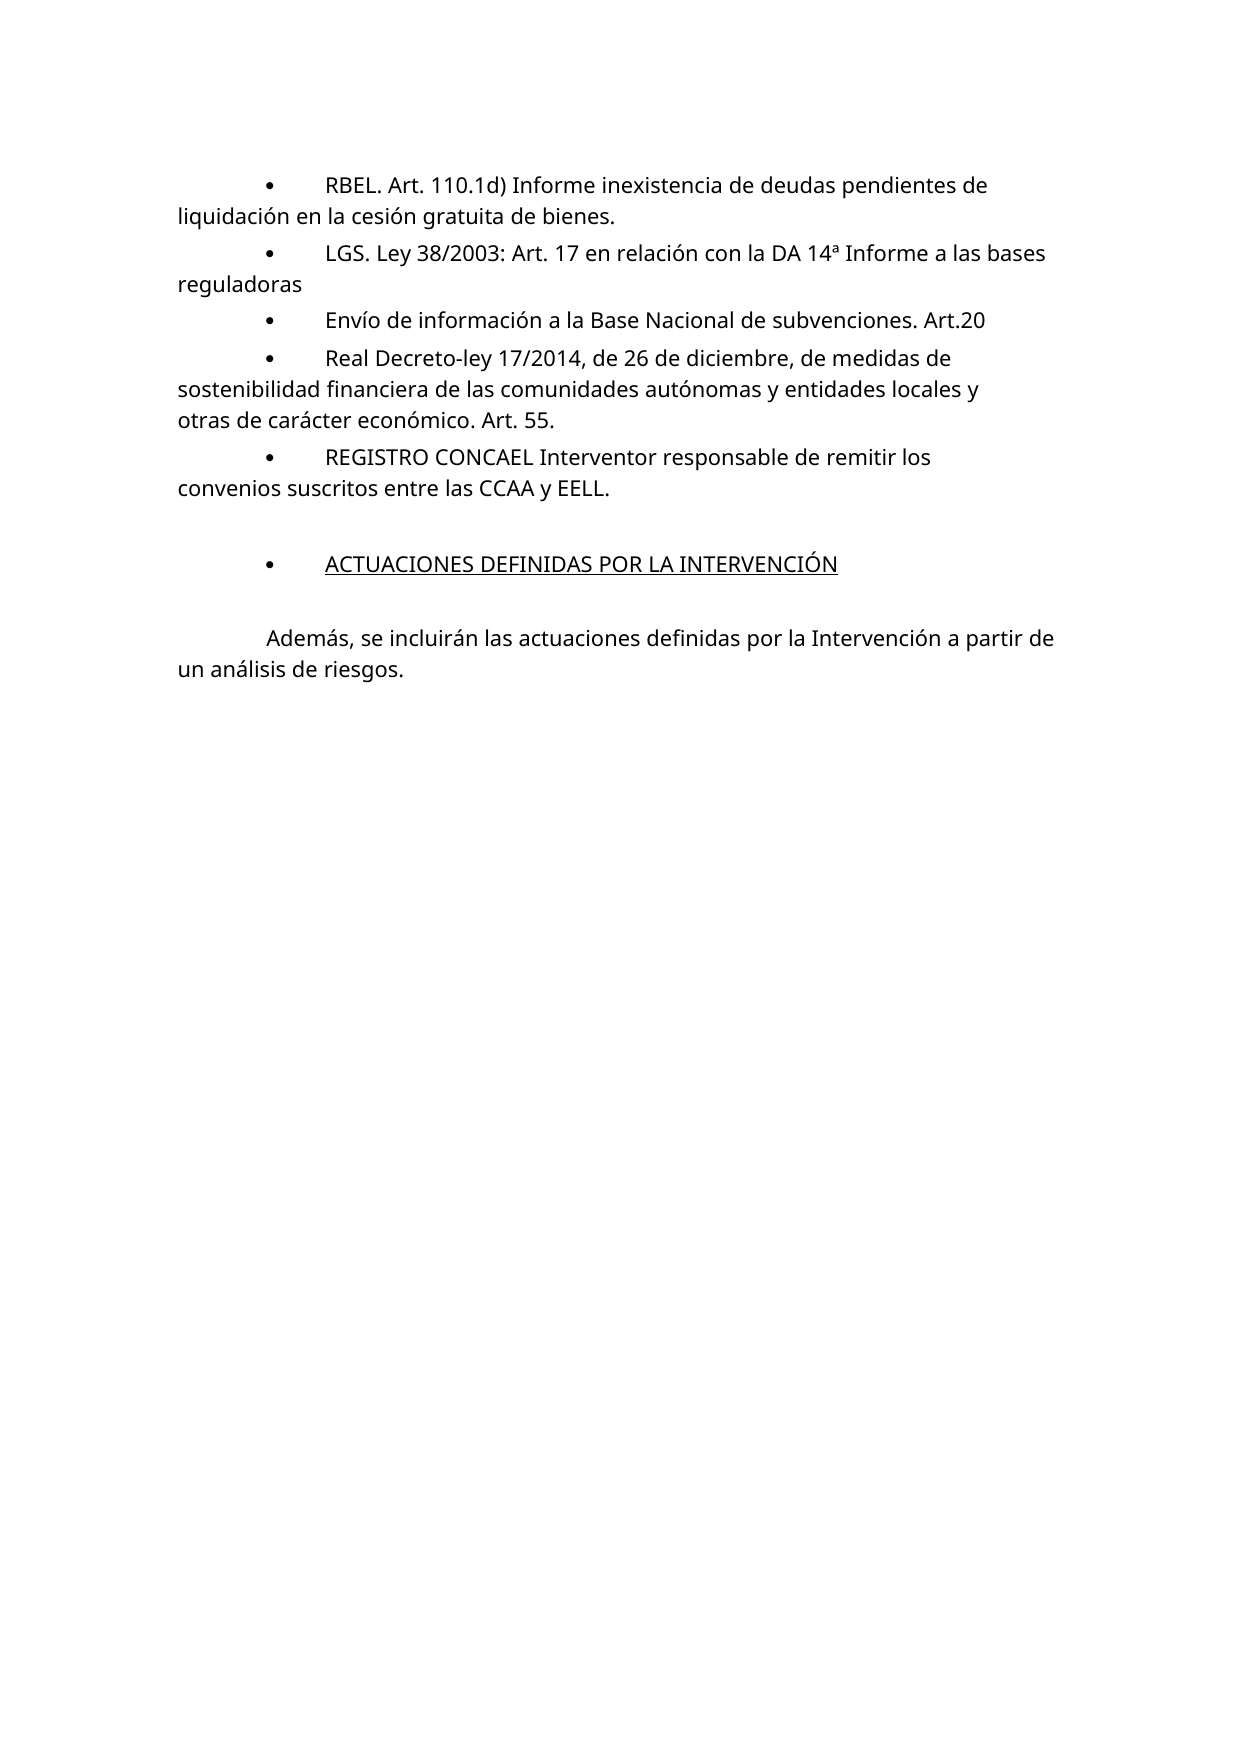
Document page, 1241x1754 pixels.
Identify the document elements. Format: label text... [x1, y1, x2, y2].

list RBEL. Art. 110.1d) Informe inexistencia de deudas pendientes de liquidación en la cesión gratuita de bienes. [177, 170, 1047, 231]
list ACTUACIONES DEFINIDAS POR LA INTERVENCIÓN [266, 549, 1192, 578]
list LGS. Ley 38/2003: Art. 17 en relación con la DA 14ª Informe a las bases reguladoras [177, 238, 1060, 298]
text Además, se incluirán las actuaciones definidas por la Intervención a partir de un análisis de riesgos. [177, 623, 1067, 683]
list Envío de información a la Base Nacional de subvenciones. Art.20 [266, 306, 1192, 335]
list REGISTRO CONCAEL Interventor responsable de remitir los convenios suscritos entre las CCAA y EELL. [177, 442, 980, 503]
list Real Decreto-ley 17/2014, de 26 de diciembre, de medidas de sostenibilidad financiera de las comunidades autónomas y entidades locales y otras de carácter económico. Art. 55. [177, 342, 1033, 435]
